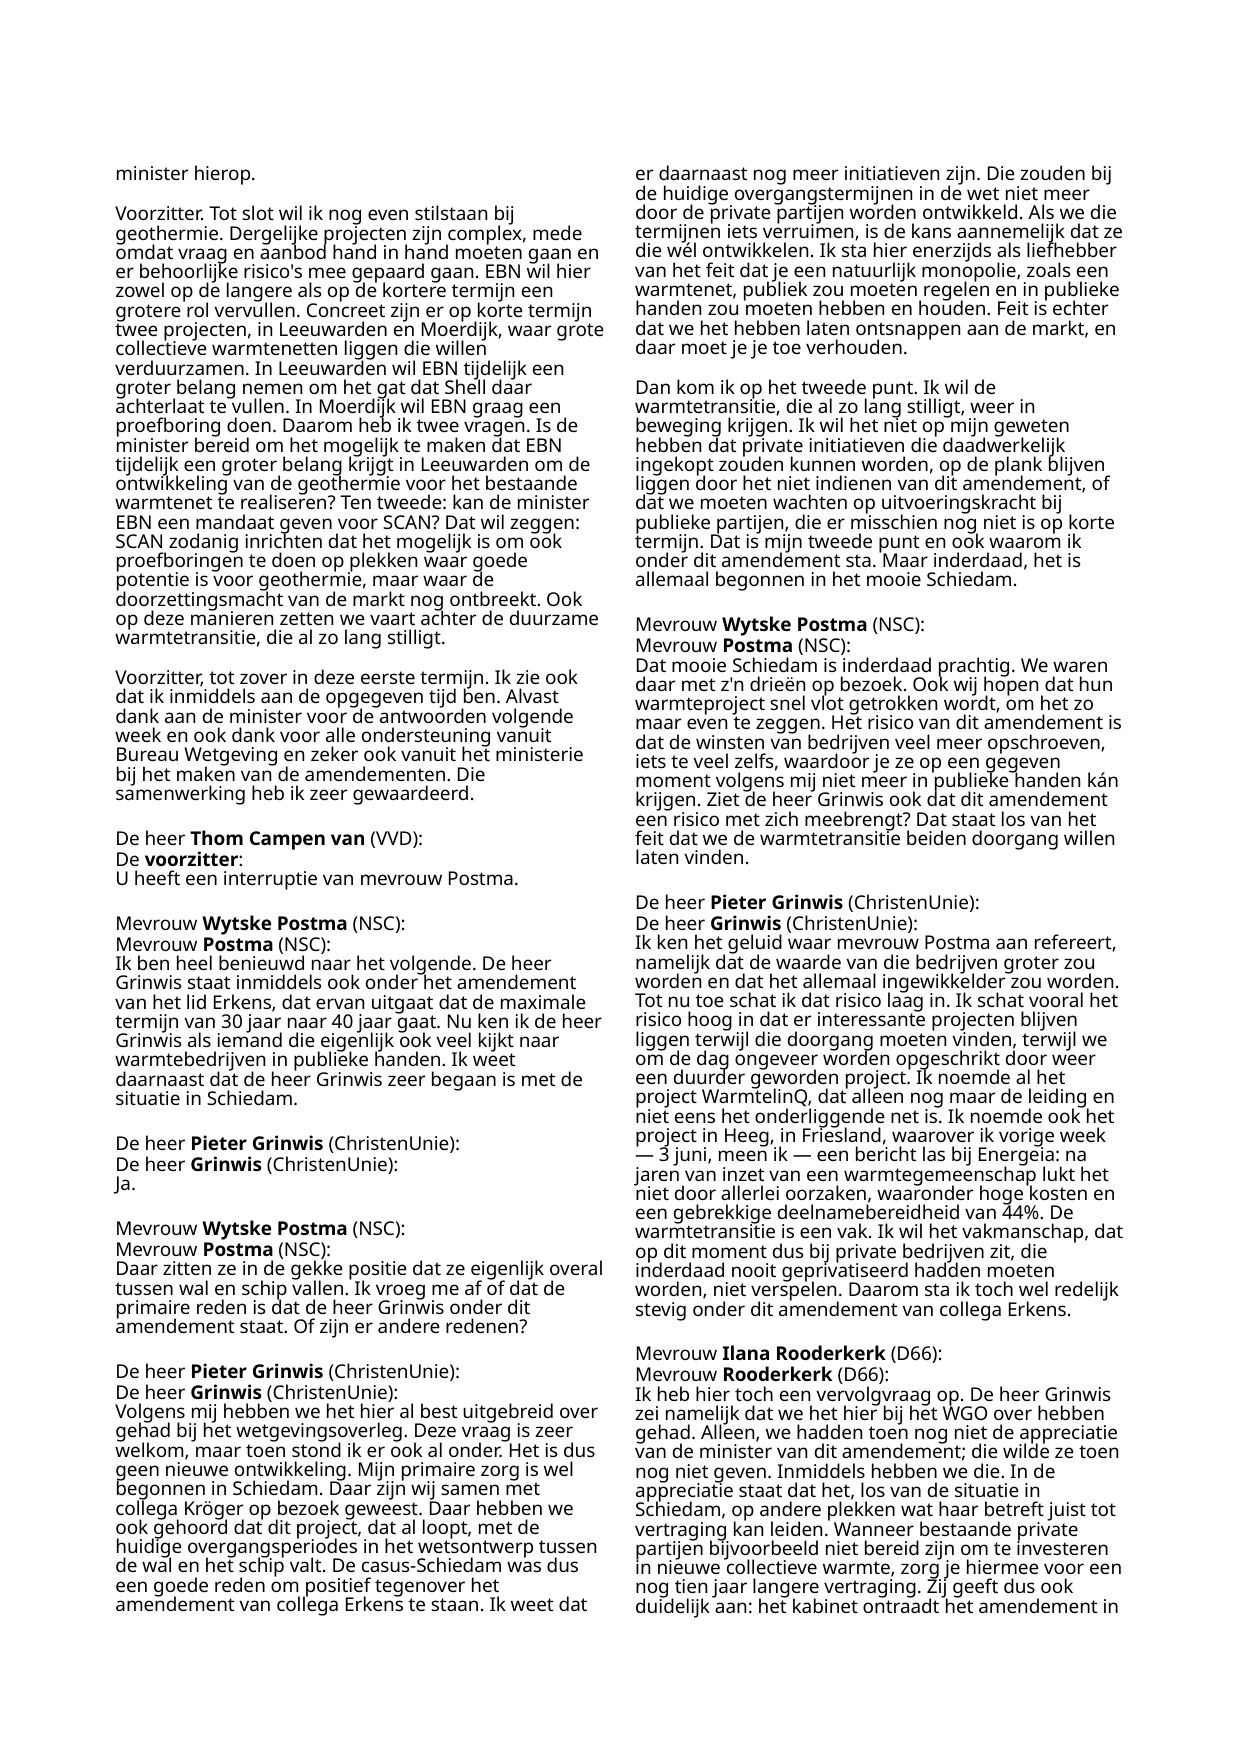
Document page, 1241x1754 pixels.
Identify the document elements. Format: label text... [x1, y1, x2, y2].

text Daar zitten ze in de gekke positie dat ze eigenlijk overal tussen wal en schip vallen. Ik vroeg me af of dat de primaire reden is dat de heer Grinwis onder dit amendement staat. Of zijn er andere redenen? [115, 1260, 605, 1337]
text Mevrouw Wytske Postma (NSC): [635, 612, 1125, 637]
text Ik ben heel benieuwd naar het volgende. De heer Grinwis staat inmiddels ook onder het amendement van het lid Erkens, dat ervan uitgaat dat de maximale termijn van 30 jaar naar 40 jaar gaat. Nu ken ik de heer Grinwis als iemand die eigenlijk ook veel kijkt naar warmtebedrijven in publieke handen. Ik weet daarnaast dat de heer Grinwis zeer begaan is met de situatie in Schiedam. [115, 955, 605, 1109]
text De heer Grinwis (ChristenUnie): [115, 1384, 605, 1403]
text Mevrouw Wytske Postma (NSC): [115, 1215, 605, 1241]
text Mevrouw Wytske Postma (NSC): [115, 910, 605, 936]
text Voorzitter, tot zover in deze eerste termijn. Ik zie ook dat ik inmiddels aan de opgegeven tijd ben. Alvast dank aan de minister voor de antwoorden volgende week en ook dank voor alle ondersteuning vanuit Bureau Wetgeving en zeker ook vanuit het ministerie bij het maken van de amendementen. Die samenwerking heb ik zeer gewaardeerd. [115, 669, 605, 804]
text De heer Thom Campen van (VVD): [115, 825, 605, 851]
text Dat mooie Schiedam is inderdaad prachtig. We waren daar met z'n drieën op bezoek. Ook wij hopen dat hun warmteproject snel vlot getrokken wordt, om het zo maar even te zeggen. Het risico van dit amendement is dat de winsten van bedrijven veel meer opschroeven, iets te veel zelfs, waardoor je ze op een gegeven moment volgens mij niet meer in publieke handen kán krijgen. Ziet de heer Grinwis ook dat dit amendement een risico met zich meebrengt? Dat staat los van het feit dat we de warmtetransitie beiden doorgang willen laten vinden. [635, 657, 1125, 868]
text Mevrouw Rooderkerk (D66): [635, 1366, 1125, 1386]
text Voorzitter. Tot slot wil ik nog even stilstaan bij geothermie. Dergelijke projecten zijn complex, mede omdat vraag en aanbod hand in hand moeten gaan en er behoorlijke risico's mee gepaard gaan. EBN wil hier zowel op de langere als op de kortere termijn een grotere rol vervullen. Concreet zijn er op korte termijn twee projecten, in Leeuwarden en Moerdijk, waar grote collectieve warmtenetten liggen die willen verduurzamen. In Leeuwarden wil EBN tijdelijk een groter belang nemen om het gat dat Shell daar achterlaat te vullen. In Moerdijk wil EBN graag een proefboring doen. Daarom heb ik twee vragen. Is de minister bereid om het mogelijk te maken dat EBN tijdelijk een groter belang krijgt in Leeuwarden om de ontwikkeling van de geothermie voor het bestaande warmtenet te realiseren? Ten tweede: kan de minister EBN een mandaat geven voor SCAN? Dat wil zeggen: SCAN zodanig inrichten dat het mogelijk is om ook proefboringen te doen op plekken waar goede potentie is voor geothermie, maar waar de doorzettingsmacht van de markt nog ontbreekt. Ook op deze manieren zetten we vaart achter de duurzame warmtetransitie, die al zo lang stilligt. [115, 205, 605, 648]
text er daarnaast nog meer initiatieven zijn. Die zouden bij de huidige overgangstermijnen in de wet niet meer door de private partijen worden ontwikkeld. Als we die termijnen iets verruimen, is de kans aannemelijk dat ze die wél ontwikkelen. Ik sta hier enerzijds als liefhebber van het feit dat je een natuurlijk monopolie, zoals een warmtenet, publiek zou moeten regelen en in publieke handen zou moeten hebben en houden. Feit is echter dat we het hebben laten ontsnappen aan de markt, en daar moet je je toe verhouden. [635, 165, 1125, 358]
text Mevrouw Ilana Rooderkerk (D66): [635, 1341, 1125, 1366]
text De voorzitter: [115, 851, 605, 870]
text Mevrouw Postma (NSC): [635, 637, 1125, 657]
text De heer Pieter Grinwis (ChristenUnie): [115, 1130, 605, 1156]
text Mevrouw Postma (NSC): [115, 936, 605, 955]
text De heer Pieter Grinwis (ChristenUnie): [635, 889, 1125, 915]
text De heer Pieter Grinwis (ChristenUnie): [115, 1358, 605, 1384]
text Volgens mij hebben we het hier al best uitgebreid over gehad bij het wetgevingsoverleg. Deze vraag is zeer welkom, maar toen stond ik er ook al onder. Het is dus geen nieuwe ontwikkeling. Mijn primaire zorg is wel begonnen in Schiedam. Daar zijn wij samen met collega Kröger op bezoek geweest. Daar hebben we ook gehoord dat dit project, dat al loopt, met de huidige overgangsperiodes in het wetsontwerp tussen de wal en het schip valt. De casus-Schiedam was dus een goede reden om positief tegenover het amendement van collega Erkens te staan. Ik weet dat [115, 1403, 605, 1615]
text Dan kom ik op het tweede punt. Ik wil de warmtetransitie, die al zo lang stilligt, weer in beweging krijgen. Ik wil het niet op mijn geweten hebben dat private initiatieven die daadwerkelijk ingekopt zouden kunnen worden, op de plank blijven liggen door het niet indienen van dit amendement, of dat we moeten wachten op uitvoeringskracht bij publieke partijen, die er misschien nog niet is op korte termijn. Dat is mijn tweede punt en ook waarom ik onder dit amendement sta. Maar inderdaad, het is allemaal begonnen in het mooie Schiedam. [635, 379, 1125, 591]
text De heer Grinwis (ChristenUnie): [635, 915, 1125, 934]
text minister hierop. [115, 165, 605, 184]
text U heeft een interruptie van mevrouw Postma. [115, 870, 605, 889]
text Ja. [115, 1175, 605, 1194]
text Mevrouw Postma (NSC): [115, 1241, 605, 1260]
text Ik ken het geluid waar mevrouw Postma aan refereert, namelijk dat de waarde van die bedrijven groter zou worden en dat het allemaal ingewikkelder zou worden. Tot nu toe schat ik dat risico laag in. Ik schat vooral het risico hoog in dat er interessante projecten blijven liggen terwijl die doorgang moeten vinden, terwijl we om de dag ongeveer worden opgeschrikt door weer een duurder geworden project. Ik noemde al het project WarmtelinQ, dat alleen nog maar de leiding en niet eens het onderliggende net is. Ik noemde ook het project in Heeg, in Friesland, waarover ik vorige week — 3 juni, meen ik — een bericht las bij Energeia: na jaren van inzet van een warmtegemeenschap lukt het niet door allerlei oorzaken, waaronder hoge kosten en een gebrekkige deelnamebereidheid van 44%. De warmtetransitie is een vak. Ik wil het vakmanschap, dat op dit moment dus bij private bedrijven zit, die inderdaad nooit geprivatiseerd hadden moeten worden, niet verspelen. Daarom sta ik toch wel redelijk stevig onder dit amendement van collega Erkens. [635, 934, 1125, 1320]
text De heer Grinwis (ChristenUnie): [115, 1156, 605, 1175]
text Ik heb hier toch een vervolgvraag op. De heer Grinwis zei namelijk dat we het hier bij het WGO over hebben gehad. Alleen, we hadden toen nog niet de appreciatie van de minister van dit amendement; die wilde ze toen nog niet geven. Inmiddels hebben we die. In de appreciatie staat dat het, los van de situatie in Schiedam, op andere plekken wat haar betreft juist tot vertraging kan leiden. Wanneer bestaande private partijen bijvoorbeeld niet bereid zijn om te investeren in nieuwe collectieve warmte, zorg je hiermee voor een nog tien jaar langere vertraging. Zij geeft dus ook duidelijk aan: het kabinet ontraadt het amendement in [635, 1386, 1125, 1617]
